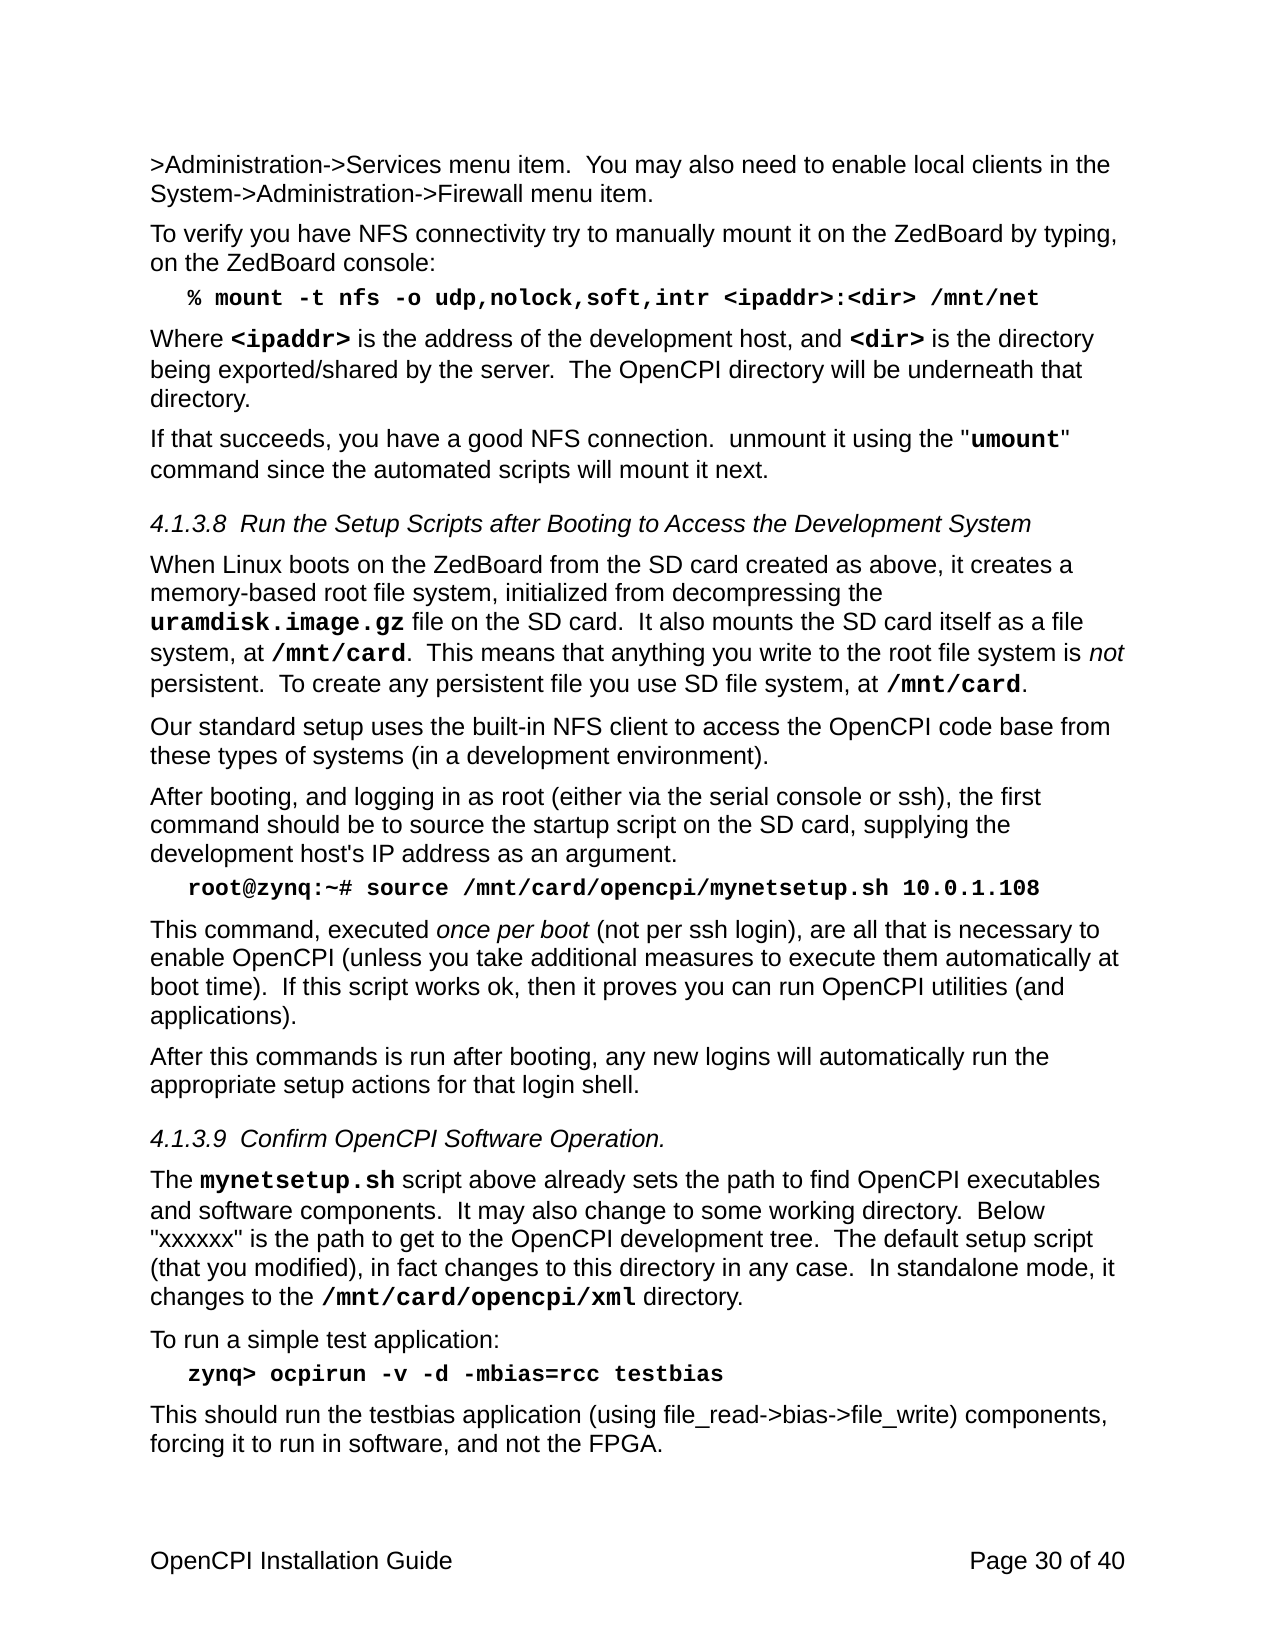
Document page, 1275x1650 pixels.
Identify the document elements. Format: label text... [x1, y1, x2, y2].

text To verify you have NFS connectivity try to manually mount it on the ZedBoard by typing, on the ZedBoard console: [150, 219, 1125, 277]
text When Linux boots on the ZedBoard from the SD card created as above, it creates a memory-based root file system, initialized from decompressing the uramdisk.image.gz file on the SD card. It also mounts the SD card itself as a file system, at /mnt/card. This means that anything you write to the root file system is not persistent. To create any persistent file you use SD file system, at /mnt/card. [150, 550, 1125, 700]
subtitle Run the Setup Scripts after Booting to Access the Development System [150, 509, 1125, 538]
text To run a simple test application: [150, 1325, 1125, 1354]
text This should run the testbias application (using file_read->bias->file_write) components, forcing it to run in software, and not the FPGA. [150, 1401, 1125, 1458]
text >Administration->Services menu item. You may also need to enable local clients in the System->Administration->Firewall menu item. [150, 150, 1125, 207]
text % mount -t nfs -o udp,nolock,soft,intr <ipaddr>:<dir> /mnt/net [187, 286, 1125, 312]
text The mynetsetup.sh script above already sets the path to find OpenCPI executables and software components. It may also change to some working directory. Below "xxxxxx" is the path to get to the OpenCPI development tree. The default setup script (that you modified), in fact changes to this directory in any case. In standalone mode, it changes to the /mnt/card/opencpi/xml directory. [150, 1165, 1125, 1313]
text After booting, and logging in as root (either via the serial console or ssh), the first command should be to source the startup script on the SD card, supplying the development host's IP address as an argument. [150, 781, 1125, 868]
text zynq> ocpirun -v -d -mbias=rcc testbias [187, 1363, 1125, 1388]
text After this commands is run after booting, any new logins will automatically run the appropriate setup actions for that login shell. [150, 1042, 1125, 1099]
text Where <ipaddr> is the address of the development host, and <dir> is the directory being exported/shared by the server. The OpenCPI directory will be underneath that directory. [150, 324, 1125, 412]
text root@zynq:~# source /mnt/card/opencpi/mynetsetup.sh 10.0.1.108 [187, 877, 1125, 903]
text This command, executed once per boot (not per ssh login), are all that is necessary to enable OpenCPI (unless you take additional measures to execute them automatically at boot time). If this script works ok, then it proves you can run OpenCPI utilities (and applications). [150, 914, 1125, 1029]
subtitle Confirm OpenCPI Software Operation. [150, 1124, 1125, 1153]
text Our standard setup uses the built-in NFS client to access the OpenCPI code base from these types of systems (in a development environment). [150, 712, 1125, 769]
text If that succeeds, you have a good NFS connection. unmount it using the "umount" command since the automated scripts will mount it next. [150, 424, 1125, 484]
